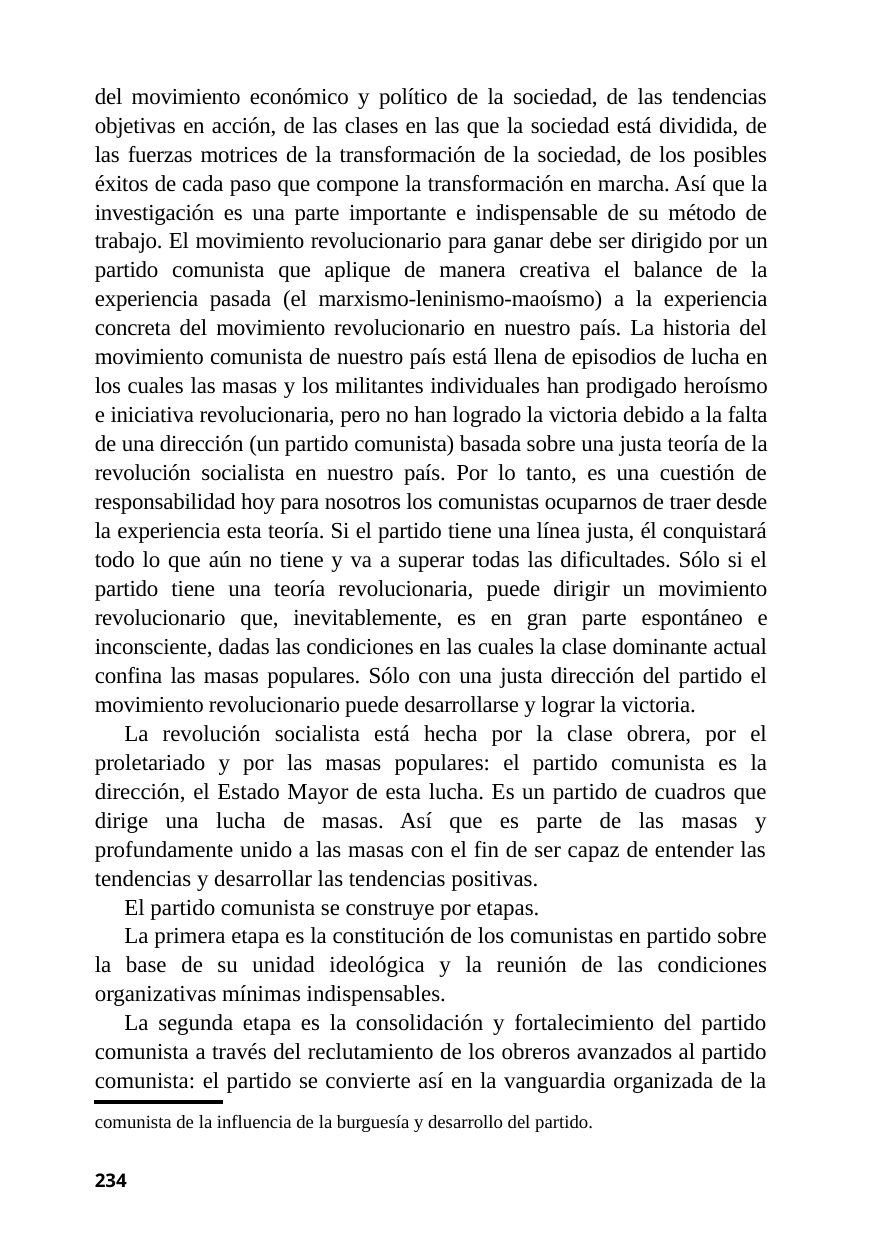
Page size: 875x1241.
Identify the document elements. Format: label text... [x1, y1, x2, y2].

text El partido comunista se construye por etapas. [94, 893, 768, 920]
text del movimiento económico y político de la sociedad, de las tendencias objetivas en acción, de las clases en las que la sociedad está dividida, de las fuerzas motrices de la transformación de la sociedad, de los posibles éxitos de cada paso que compone la transformación en marcha. Así que la investigación es una parte importante e indispensable de su método de trabajo. El movimiento revolucionario para ganar debe ser dirigido por un partido comunista que aplique de manera creativa el balance de la experiencia pasada (el marxismo-leninismo-maoísmo) a la experiencia concreta del movimiento revolucionario en nuestro país. La historia del movimiento comunista de nuestro país está llena de episodios de lucha en los cuales las masas y los militantes individuales han prodigado heroísmo e iniciativa revolucionaria, pero no han logrado la victoria debido a la falta de una dirección (un partido comunista) basada sobre una justa teoría de la revolución socialista en nuestro país. Por lo tanto, es una cuestión de responsabilidad hoy para nosotros los comunistas ocuparnos de traer desde la experiencia esta teoría. Si el partido tiene una línea justa, él conquistará todo lo que aún no tiene y va a superar todas las dificultades. Sólo si el partido tiene una teoría revolucionaria, puede dirigir un movimiento revolucionario que, inevitablemente, es en gran parte espontáneo e inconsciente, dadas las condiciones en las cuales la clase dominante actual confina las masas populares. Sólo con una justa dirección del partido el movimiento revolucionario puede desarrollarse y lograr la victoria. [94, 83, 768, 717]
text La segunda etapa es la consolidación y fortalecimiento del partido comunista a través del reclutamiento de los obreros avanzados al partido comunista: el partido se convierte así en la vanguardia organizada de la [94, 1009, 768, 1094]
text comunista de la influencia de la burguesía y desarrollo del partido. [92, 1108, 771, 1133]
text La primera etapa es la constitución de los comunistas en partido sobre la base de su unidad ideológica y la reunión de las condiciones organizativas mínimas indispensables. [94, 922, 768, 1007]
text La revolución socialista está hecha por la clase obrera, por el proletariado y por las masas populares: el partido comunista es la dirección, el Estado Mayor de esta lucha. Es un partido de cuadros que dirige una lucha de masas. Así que es parte de las masas y profundamente unido a las masas con el fin de ser capaz de entender las tendencias y desarrollar las tendencias positivas. [94, 720, 768, 891]
